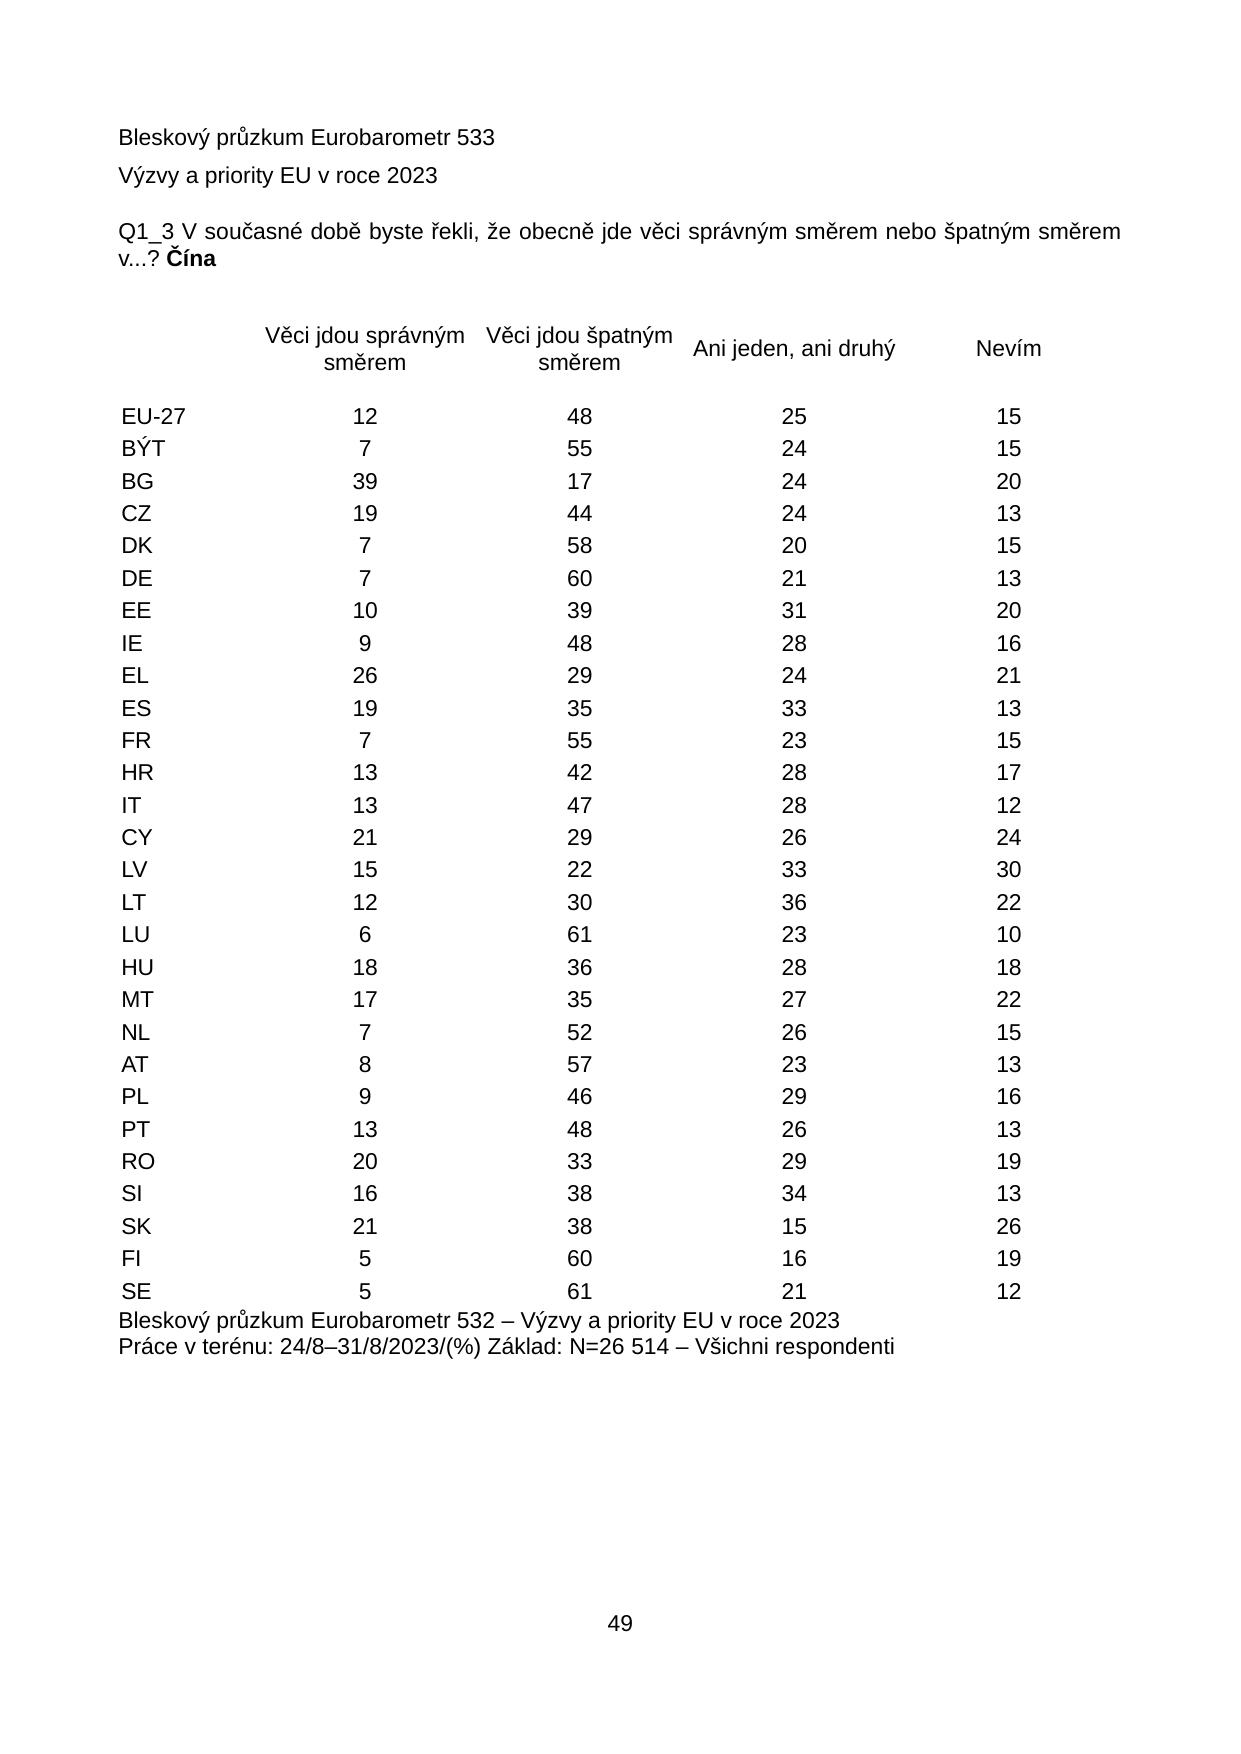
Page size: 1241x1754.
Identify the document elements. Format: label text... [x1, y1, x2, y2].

table_cell 20 [687, 530, 901, 562]
table_cell 21 [687, 562, 901, 594]
table_cell 23 [687, 1048, 901, 1080]
table_cell 18 [901, 951, 1116, 983]
table_cell 21 [901, 659, 1116, 691]
table_cell 21 [687, 1275, 901, 1307]
table_cell 26 [687, 1113, 901, 1145]
table_cell BG [118, 465, 258, 497]
table_cell 24 [687, 465, 901, 497]
table_cell 12 [901, 1275, 1116, 1307]
table_cell 58 [472, 530, 687, 562]
table_cell 28 [687, 789, 901, 821]
table_cell 48 [472, 1113, 687, 1145]
table_cell 9 [258, 1080, 472, 1113]
table_cell 27 [687, 983, 901, 1015]
table_cell 55 [472, 432, 687, 465]
table_cell 24 [901, 821, 1116, 853]
table_cell 15 [258, 854, 472, 886]
table_cell CZ [118, 497, 258, 529]
table_cell 60 [472, 562, 687, 594]
table_cell 20 [901, 594, 1116, 627]
table_cell 57 [472, 1048, 687, 1080]
table_header Ani jeden, ani druhý [687, 297, 901, 400]
table_cell 35 [472, 983, 687, 1015]
table_cell 39 [472, 594, 687, 627]
table_cell 61 [472, 1275, 687, 1307]
table_cell FR [118, 724, 258, 756]
table_cell SK [118, 1210, 258, 1242]
table_cell 7 [258, 562, 472, 594]
table_cell 15 [901, 400, 1116, 432]
table_cell 12 [901, 789, 1116, 821]
table_cell 39 [258, 465, 472, 497]
table_cell 46 [472, 1080, 687, 1113]
table_cell 13 [901, 1113, 1116, 1145]
table_cell MT [118, 983, 258, 1015]
table_cell ES [118, 691, 258, 724]
table_cell 17 [901, 756, 1116, 789]
table_header Nevím [901, 297, 1116, 400]
table_cell 16 [687, 1242, 901, 1274]
table_cell LV [118, 854, 258, 886]
table_cell 13 [901, 1178, 1116, 1210]
table_cell 25 [687, 400, 901, 432]
table_cell 5 [258, 1275, 472, 1307]
table_cell 13 [901, 562, 1116, 594]
table_cell 23 [687, 918, 901, 951]
table_cell 17 [258, 983, 472, 1015]
table_cell 33 [472, 1145, 687, 1177]
table_cell 15 [901, 1015, 1116, 1048]
table_cell 10 [258, 594, 472, 627]
table_cell 20 [901, 465, 1116, 497]
table_cell 22 [472, 854, 687, 886]
table_cell 24 [687, 432, 901, 465]
table_cell BÝT [118, 432, 258, 465]
table_cell 19 [901, 1242, 1116, 1274]
table_cell 7 [258, 1015, 472, 1048]
table_cell EL [118, 659, 258, 691]
table_cell 29 [472, 659, 687, 691]
table_cell 15 [901, 724, 1116, 756]
table_cell 28 [687, 951, 901, 983]
table_cell PT [118, 1113, 258, 1145]
table_cell HU [118, 951, 258, 983]
table_cell 26 [687, 1015, 901, 1048]
table_cell 21 [258, 821, 472, 853]
table_cell 7 [258, 432, 472, 465]
table_cell 13 [901, 1048, 1116, 1080]
table_cell EE [118, 594, 258, 627]
table_cell 18 [258, 951, 472, 983]
table_cell RO [118, 1145, 258, 1177]
table_cell 16 [901, 1080, 1116, 1113]
table_cell 26 [258, 659, 472, 691]
table_cell 47 [472, 789, 687, 821]
table_cell 42 [472, 756, 687, 789]
table_header [118, 297, 258, 400]
table_cell 61 [472, 918, 687, 951]
table_cell DE [118, 562, 258, 594]
table_cell 17 [472, 465, 687, 497]
table_cell 13 [258, 1113, 472, 1145]
table_cell 35 [472, 691, 687, 724]
table_cell IT [118, 789, 258, 821]
table_cell 7 [258, 530, 472, 562]
table_cell 30 [901, 854, 1116, 886]
table_cell EU-27 [118, 400, 258, 432]
table_cell 19 [258, 497, 472, 529]
table_cell 44 [472, 497, 687, 529]
table_cell 12 [258, 886, 472, 918]
table_cell SE [118, 1275, 258, 1307]
table_cell 52 [472, 1015, 687, 1048]
table_cell CY [118, 821, 258, 853]
table_cell 8 [258, 1048, 472, 1080]
table_header Věci jdou správným směrem [258, 297, 472, 400]
table_cell 26 [901, 1210, 1116, 1242]
table_cell IE [118, 627, 258, 659]
table_cell 38 [472, 1178, 687, 1210]
table_cell 9 [258, 627, 472, 659]
table_cell 28 [687, 627, 901, 659]
table_cell 31 [687, 594, 901, 627]
table_cell 19 [258, 691, 472, 724]
table_cell 48 [472, 400, 687, 432]
table_cell 29 [687, 1080, 901, 1113]
table_cell 12 [258, 400, 472, 432]
table_cell 26 [687, 821, 901, 853]
table_cell 13 [901, 691, 1116, 724]
text Bleskový průzkum Eurobarometr 532 – Výzvy a priority EU v roce 2023 [118, 1307, 1122, 1333]
table_cell LT [118, 886, 258, 918]
table_cell 48 [472, 627, 687, 659]
table_cell 20 [258, 1145, 472, 1177]
table_cell 15 [687, 1210, 901, 1242]
table_cell 16 [258, 1178, 472, 1210]
table_cell 15 [901, 530, 1116, 562]
table_cell 6 [258, 918, 472, 951]
table_cell 15 [901, 432, 1116, 465]
table_cell 34 [687, 1178, 901, 1210]
table_cell HR [118, 756, 258, 789]
table_cell 36 [472, 951, 687, 983]
table_cell 22 [901, 886, 1116, 918]
table_cell 10 [901, 918, 1116, 951]
table_cell FI [118, 1242, 258, 1274]
table_cell 24 [687, 497, 901, 529]
table_cell PL [118, 1080, 258, 1113]
table_header Věci jdou špatným směrem [472, 297, 687, 400]
table_cell 13 [901, 497, 1116, 529]
table_cell 23 [687, 724, 901, 756]
table_cell 55 [472, 724, 687, 756]
table_cell 5 [258, 1242, 472, 1274]
table_cell NL [118, 1015, 258, 1048]
table_cell 29 [472, 821, 687, 853]
table_cell 60 [472, 1242, 687, 1274]
table_cell 24 [687, 659, 901, 691]
table_cell 29 [687, 1145, 901, 1177]
text Práce v terénu: 24/8–31/8/2023/(%) Základ: N=26 514 – Všichni respondenti [118, 1333, 1122, 1360]
table_cell 13 [258, 756, 472, 789]
table_cell 19 [901, 1145, 1116, 1177]
table_cell 22 [901, 983, 1116, 1015]
table_cell 33 [687, 854, 901, 886]
table_cell LU [118, 918, 258, 951]
table_cell AT [118, 1048, 258, 1080]
text Q1_3 V současné době byste řekli, že obecně jde věci správným směrem nebo špatným směrem v...? Čína [118, 218, 1122, 271]
table_cell 33 [687, 691, 901, 724]
table_cell 30 [472, 886, 687, 918]
table_cell 38 [472, 1210, 687, 1242]
table_cell DK [118, 530, 258, 562]
table_cell 28 [687, 756, 901, 789]
table_cell 13 [258, 789, 472, 821]
table_cell SI [118, 1178, 258, 1210]
table_cell 21 [258, 1210, 472, 1242]
table_cell 16 [901, 627, 1116, 659]
table_cell 36 [687, 886, 901, 918]
table_cell 7 [258, 724, 472, 756]
